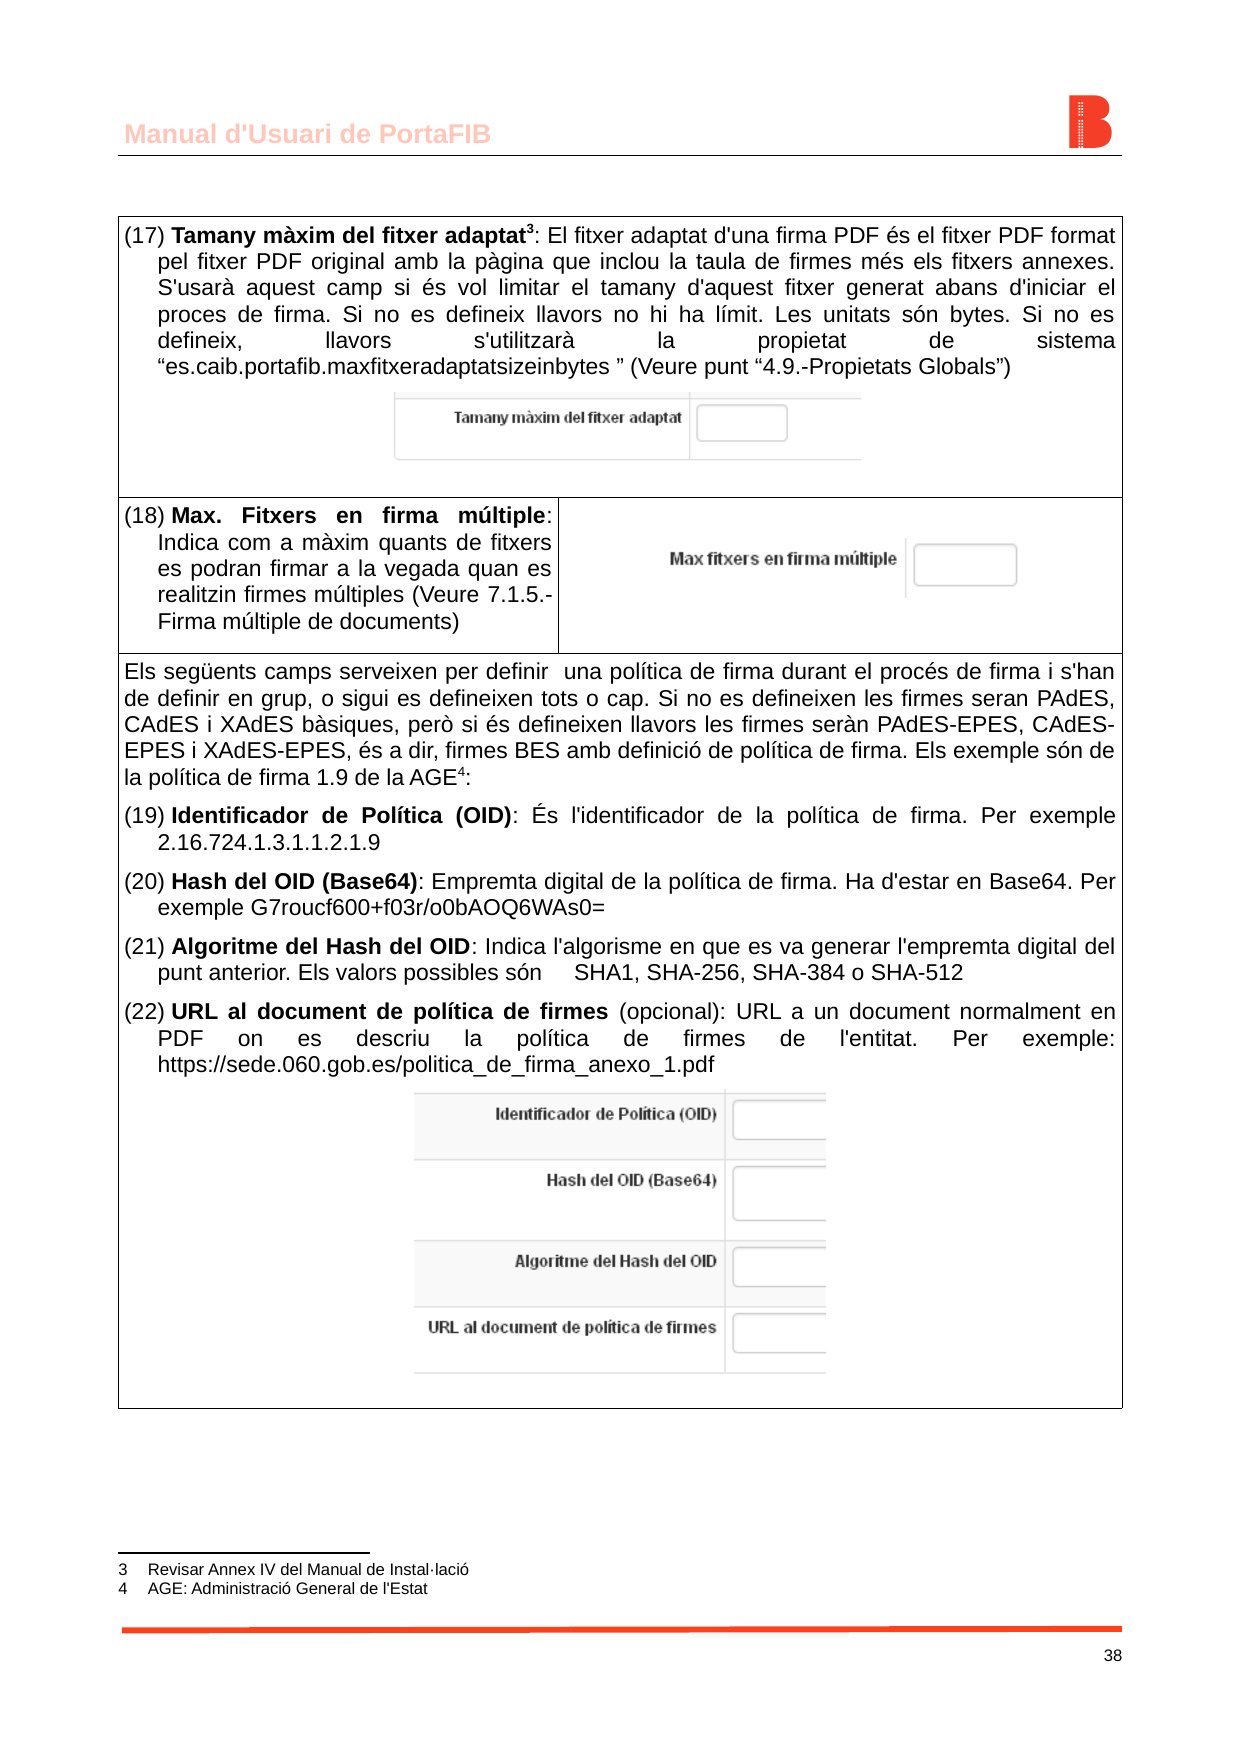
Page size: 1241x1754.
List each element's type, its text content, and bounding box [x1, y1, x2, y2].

picture [413, 1089, 827, 1390]
picture [654, 538, 1026, 598]
table_cell Max. Fitxers en firma múltiple: Indica com a màxim quants de fitxers es podran firmar a la vegada quan es realitzin firmes múltiples (Veure 7.1.5.-Firma múltiple de documents) [119, 498, 558, 652]
table_cell [559, 498, 1122, 652]
table_cell Tamany màxim del fitxer adaptat: El fitxer adaptat d'una firma PDF és el fitxer PDF format pel fitxer PDF original amb la pàgina que inclou la taula de firmes més els fitxers annexes. S'usarà aquest camp si és vol limitar el tamany d'aquest fitxer generat abans d'iniciar el proces de firma. Si no es defineix llavors no hi ha límit. Les unitats són bytes. Si no es defineix, llavors s'utilitzarà la propietat de sistema “es.caib.portafib.maxfitxeradaptatsizeinbytes ” (Veure punt “4.9.-Propietats Globals”) [119, 217, 1122, 497]
picture [1063, 94, 1117, 150]
table_cell Els següents camps serveixen per definir una política de firma durant el procés de firma i s'han de definir en grup, o sigui es defineixen tots o cap. Si no es defineixen les firmes seran PAdES, CAdES i XAdES bàsiques, però si és defineixen llavors les firmes seràn PAdES-EPES, CAdES-EPES i XAdES-EPES, és a dir, firmes BES amb definició de política de firma. Els exemple són de la política de firma 1.9 de la AGE: Identificador de Política (OID): És l'identificador de la política de firma. Per exemple 2.16.724.1.3.1.1.2.1.9 Hash del OID (Base64): Empremta digital de la política de firma. Ha d'estar en Base64. Per exemple G7roucf600+f03r/o0bAOQ6WAs0= Algoritme del Hash del OID: Indica l'algorisme en que es va generar l'empremta digital del punt anterior. Els valors possibles són SHA1, SHA-256, SHA-384 o SHA-512 URL al document de política de firmes (opcional): URL a un document normalment en PDF on es descriu la política de firmes de l'entitat. Per exemple: https://sede.060.gob.es/politica_de_firma_anexo_1.pdf [119, 654, 1122, 1407]
picture [378, 392, 862, 479]
